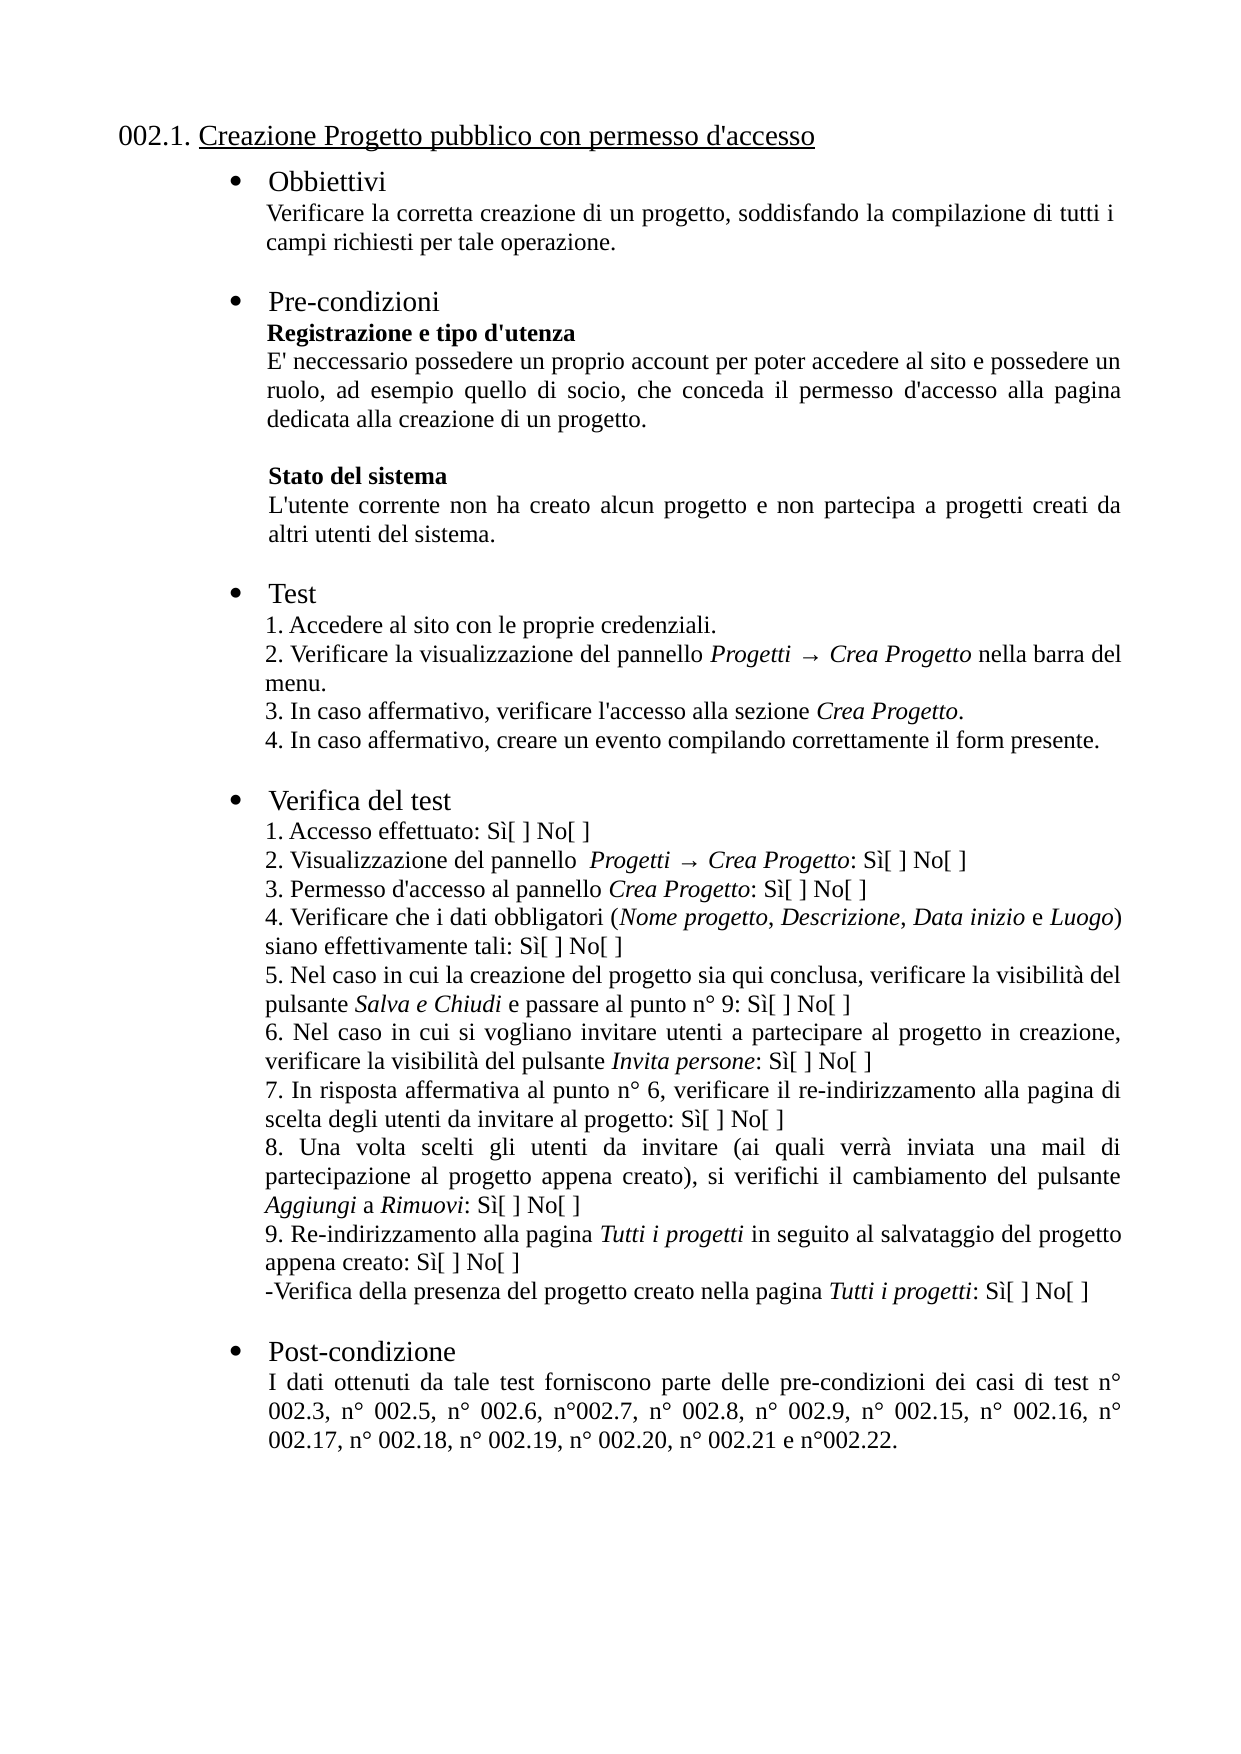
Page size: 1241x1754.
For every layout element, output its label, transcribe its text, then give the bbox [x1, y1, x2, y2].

text 2. Verificare la visualizzazione del pannello Progetti → Crea Progetto nella barra del menu. [265, 639, 1122, 696]
text Stato del sistema [268, 461, 1122, 490]
text 1. Accedere al sito con le proprie credenziali. [265, 610, 1122, 639]
text 2. Visualizzazione del pannello Progetti → Crea Progetto: Sì[ ] No[ ] [265, 845, 1122, 874]
list Test [231, 576, 1122, 610]
text 4. Verificare che i dati obbligatori (Nome progetto, Descrizione, Data inizio e Luogo) siano effettivamente tali: Sì[ ] No[ ] [265, 902, 1122, 960]
text 3. In caso affermativo, verificare l'accesso alla sezione Crea Progetto. [265, 696, 1122, 725]
text 1. Accesso effettuato: Sì[ ] No[ ] [265, 816, 1122, 845]
text -Verifica della presenza del progetto creato nella pagina Tutti i progetti: Sì[ ] No[ ] [265, 1276, 1122, 1305]
text 8. Una volta scelti gli utenti da invitare (ai quali verrà inviata una mail di partecipazione al progetto appena creato), si verifichi il cambiamento del pulsante Aggiungi a Rimuovi: Sì[ ] No[ ] [265, 1132, 1122, 1219]
text I dati ottenuti da tale test forniscono parte delle pre-condizioni dei casi di test n° 002.3, n° 002.5, n° 002.6, n°002.7, n° 002.8, n° 002.9, n° 002.15, n° 002.16, n° 002.17, n° 002.18, n° 002.19, n° 002.20, n° 002.21 e n°002.22. [268, 1367, 1122, 1454]
text 3. Permesso d'accesso al pannello Crea Progetto: Sì[ ] No[ ] [265, 874, 1122, 902]
text L'utente corrente non ha creato alcun progetto e non partecipa a progetti creati da altri utenti del sistema. [268, 490, 1122, 548]
subtitle 002.1. Creazione Progetto pubblico con permesso d'accesso [118, 118, 1122, 152]
list Verifica del test [231, 783, 1122, 816]
list Obbiettivi [231, 164, 1122, 198]
list Pre-condizioni [231, 284, 1122, 318]
text 6. Nel caso in cui si vogliano invitare utenti a partecipare al progetto in creazione, verificare la visibilità del pulsante Invita persone: Sì[ ] No[ ] [265, 1017, 1122, 1075]
text Registrazione e tipo d'utenza [267, 318, 1122, 346]
text 5. Nel caso in cui la creazione del progetto sia qui conclusa, verificare la visibilità del pulsante Salva e Chiudi e passare al punto n° 9: Sì[ ] No[ ] [265, 960, 1122, 1017]
text 4. In caso affermativo, creare un evento compilando correttamente il form presente. [265, 725, 1122, 754]
text Verificare la corretta creazione di un progetto, soddisfando la compilazione di tutti i campi richiesti per tale operazione. [118, 198, 1122, 255]
text E' neccessario possedere un proprio account per poter accedere al sito e possedere un ruolo, ad esempio quello di socio, che conceda il permesso d'accesso alla pagina dedicata alla creazione di un progetto. [267, 346, 1122, 433]
text 7. In risposta affermativa al punto n° 6, verificare il re-indirizzamento alla pagina di scelta degli utenti da invitare al progetto: Sì[ ] No[ ] [265, 1075, 1122, 1132]
text 9. Re-indirizzamento alla pagina Tutti i progetti in seguito al salvataggio del progetto appena creato: Sì[ ] No[ ] [265, 1219, 1122, 1276]
list Post-condizione [231, 1334, 1122, 1367]
